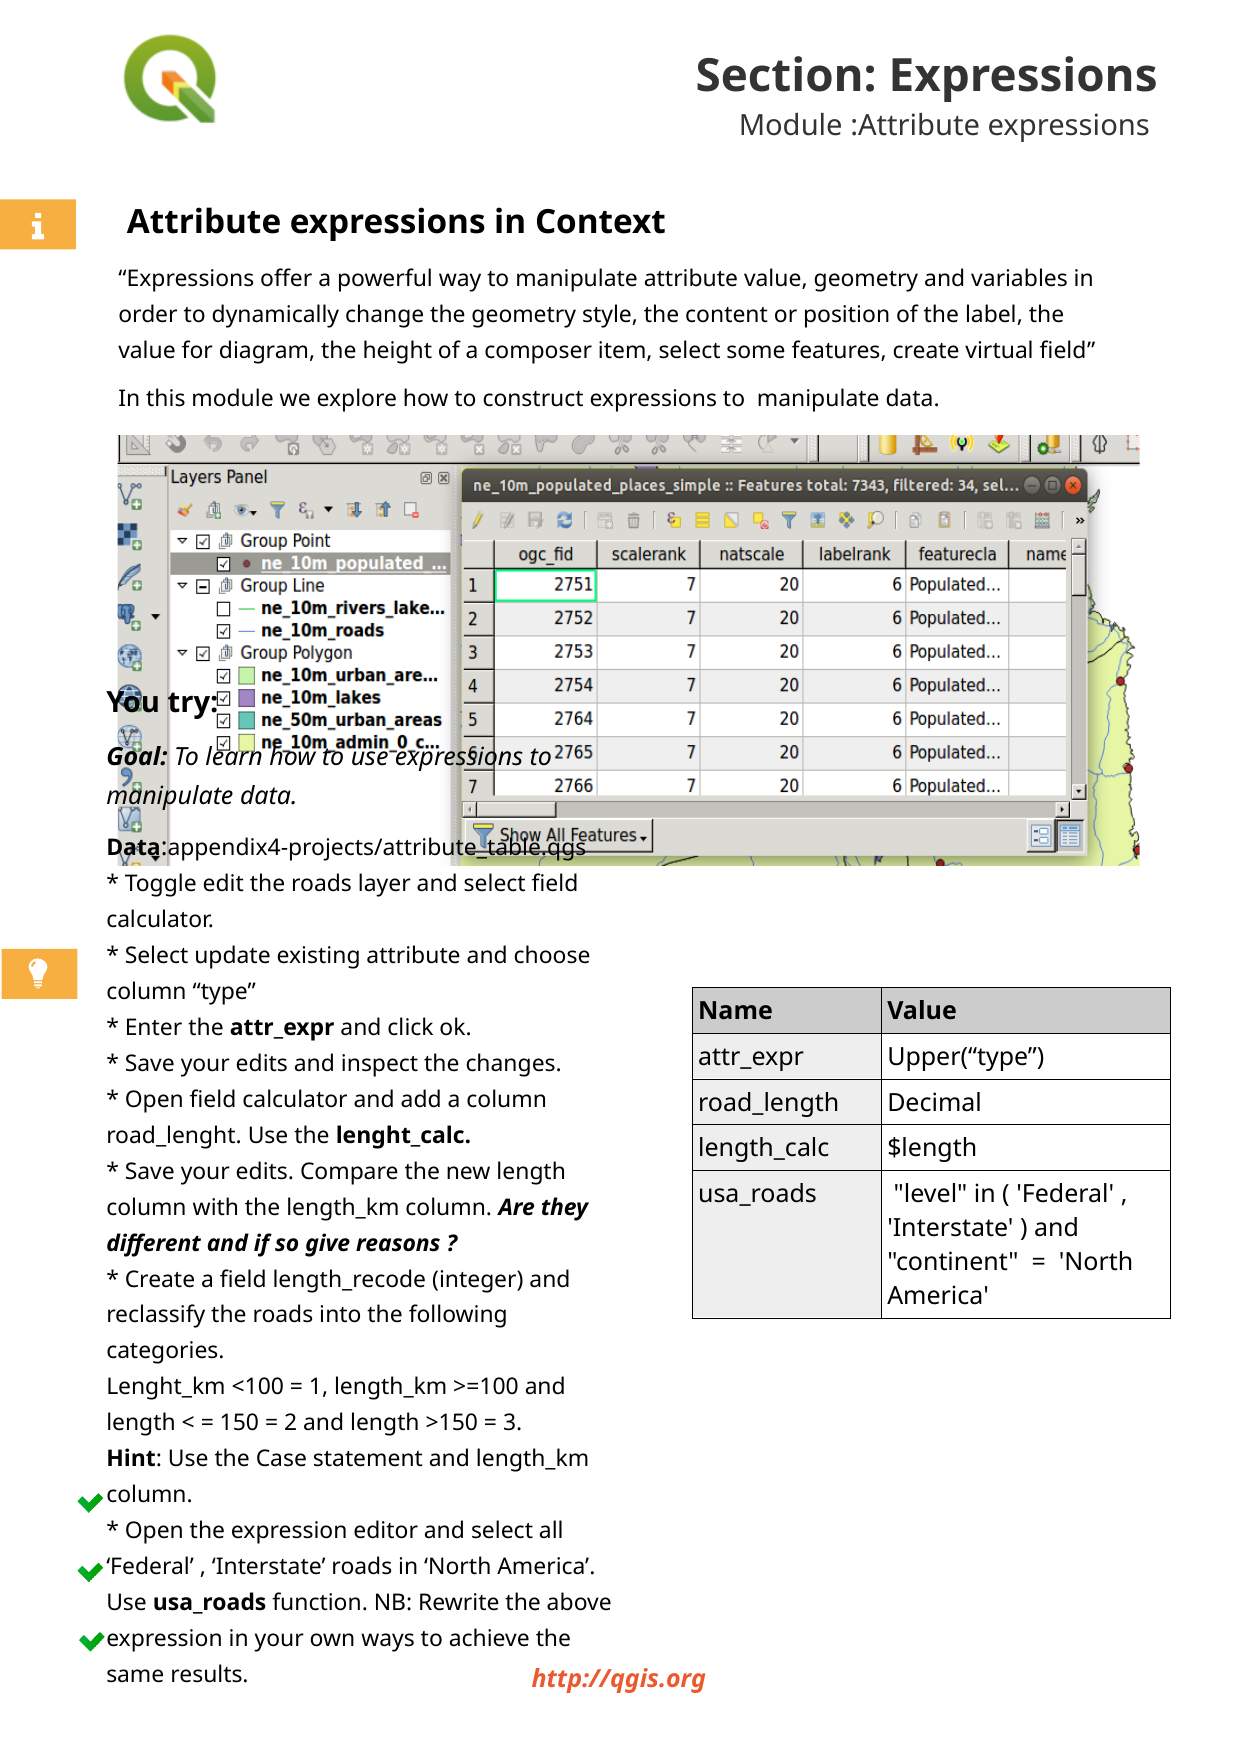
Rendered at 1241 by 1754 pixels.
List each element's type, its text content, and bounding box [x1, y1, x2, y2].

text In this module we explore how to construct expressions to manipulate data. [118, 382, 1122, 413]
text “Expressions offer a powerful way to manipulate attribute value, geometry and variables in order to dynamically change the geometry style, the content or position of the label, the value for diagram, the height of a composer item, select some features, create virtual field” [118, 262, 1122, 365]
subtitle Attribute expressions in Context [118, 198, 1122, 243]
table_header Value [882, 988, 1170, 1033]
table_cell $length [882, 1125, 1170, 1170]
table_cell usa_roads [693, 1171, 881, 1317]
table_cell "level" in ( 'Federal' , 'Interstate' ) and "continent" = 'North America' [882, 1171, 1170, 1317]
table_cell length_calc [693, 1125, 881, 1170]
table_header Name [693, 988, 881, 1033]
picture [117, 435, 1140, 866]
picture [122, 31, 218, 127]
table_cell Decimal [882, 1080, 1170, 1124]
table_cell Upper(“type”) [882, 1034, 1170, 1078]
table_cell attr_expr [693, 1034, 881, 1078]
table_cell road_length [693, 1080, 881, 1124]
